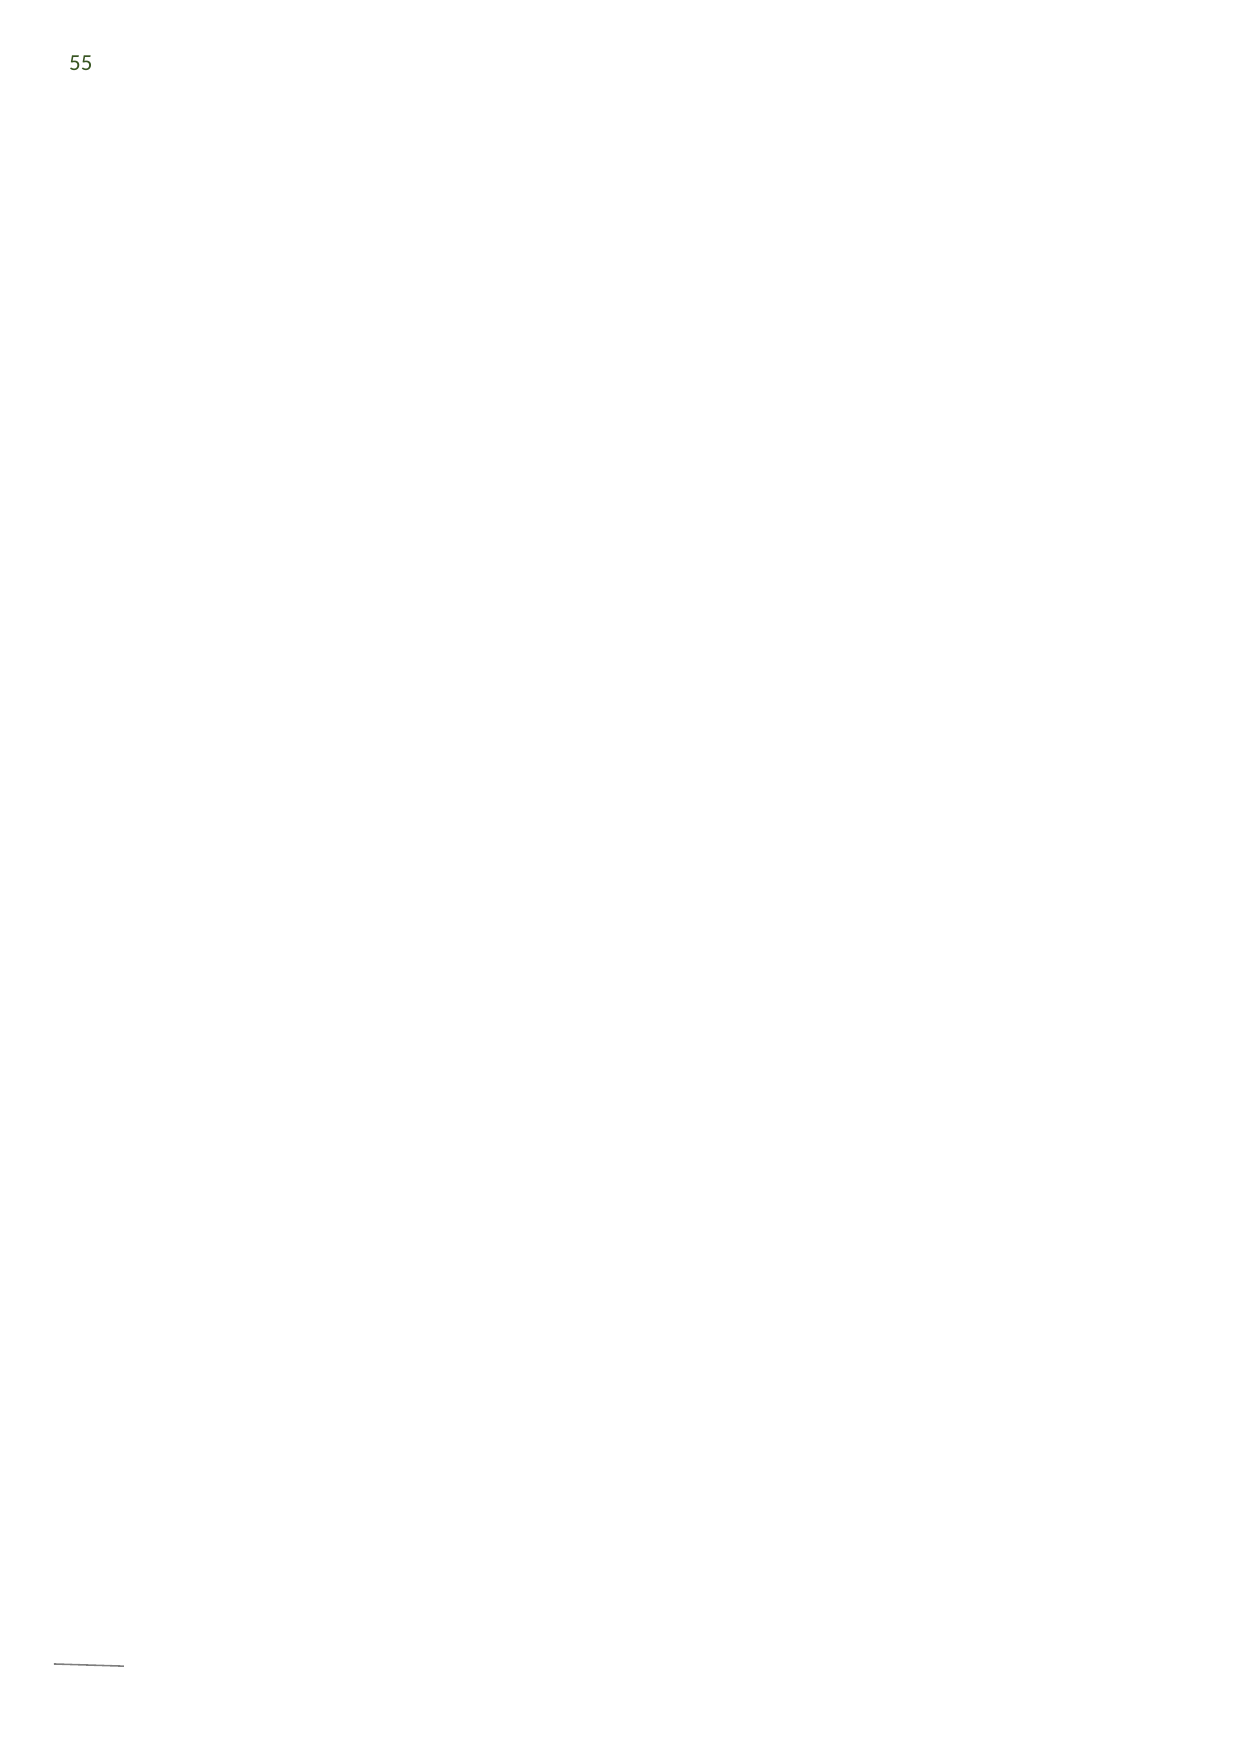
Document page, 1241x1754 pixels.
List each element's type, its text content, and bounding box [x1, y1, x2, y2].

text 55 [69, 50, 1066, 76]
